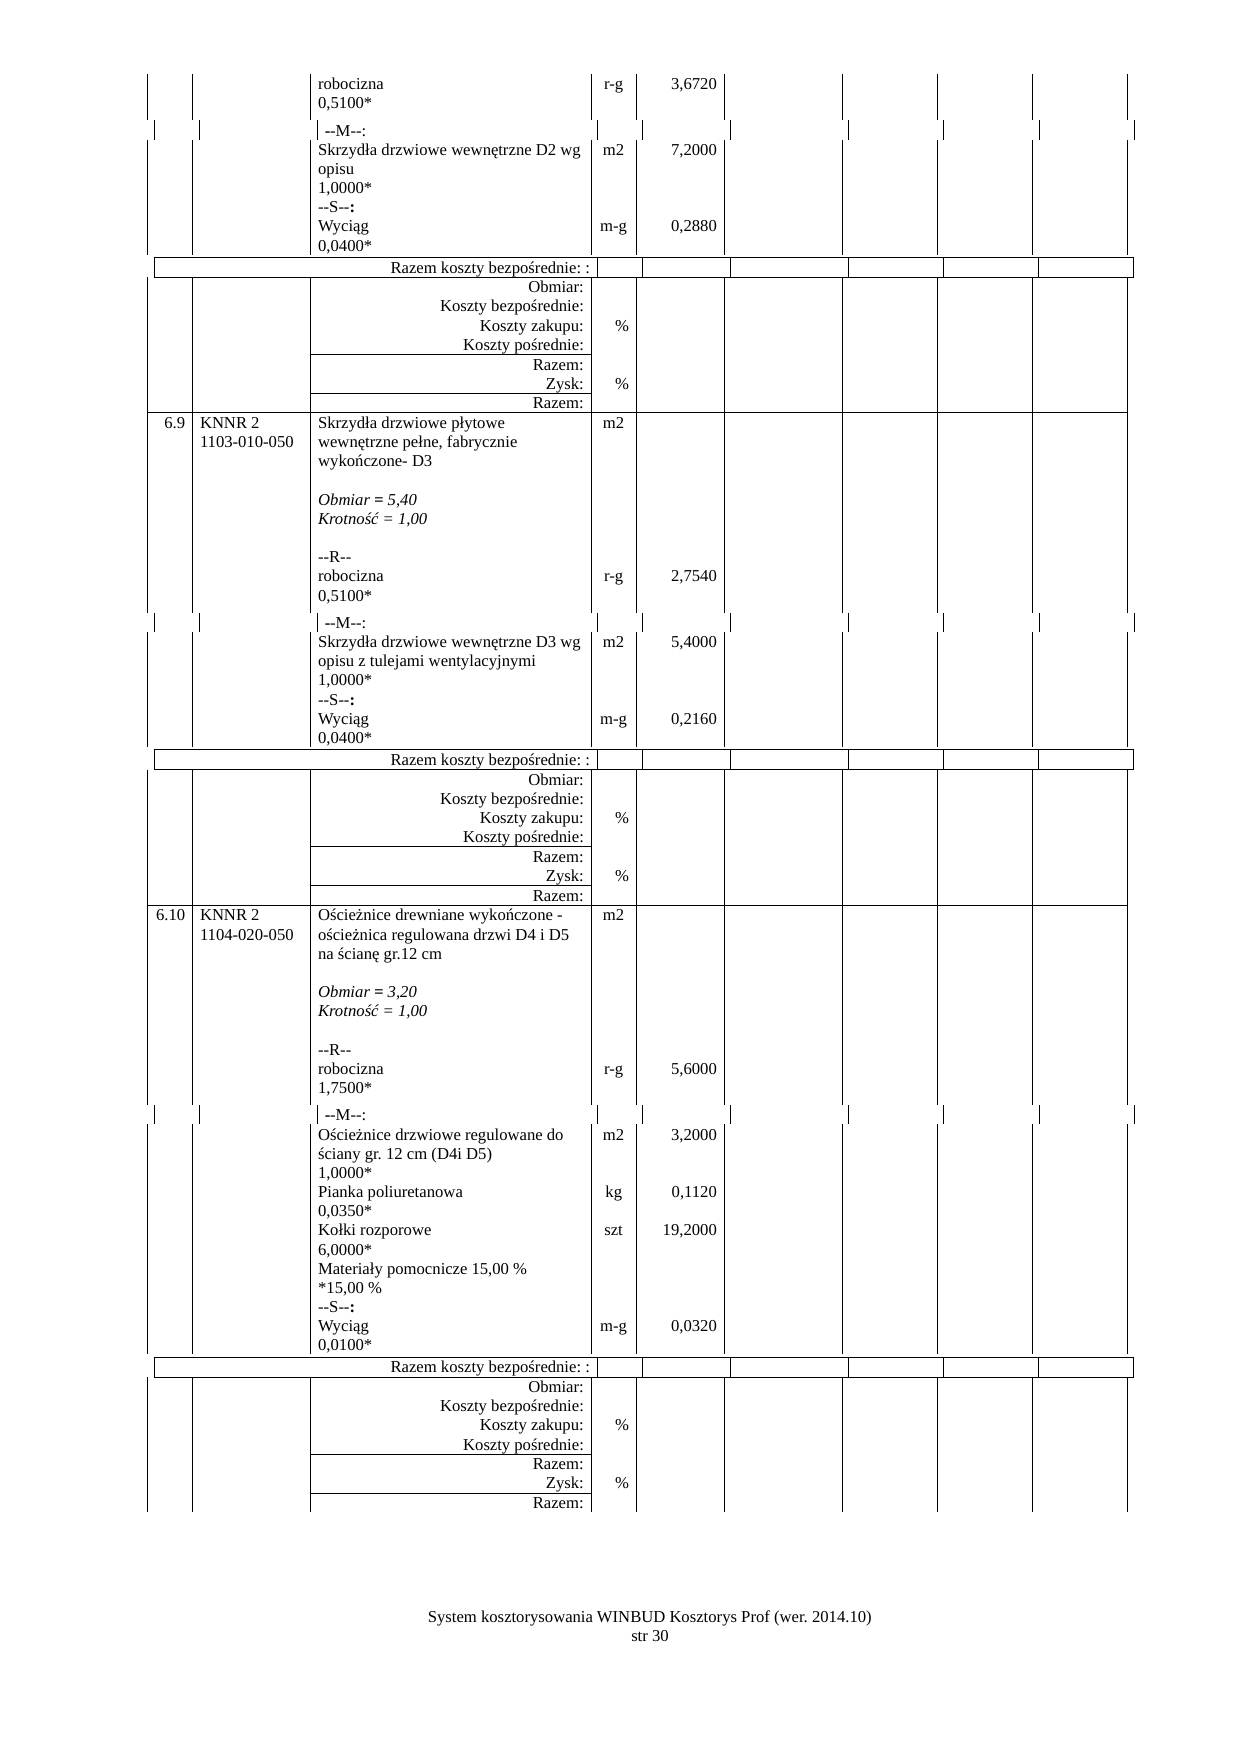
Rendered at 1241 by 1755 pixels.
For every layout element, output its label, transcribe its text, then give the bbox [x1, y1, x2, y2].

table_cell [1033, 335, 1127, 354]
table_cell [193, 789, 310, 808]
table_cell [938, 413, 1032, 547]
table_header [148, 770, 192, 789]
table_cell [637, 808, 724, 827]
table_cell [843, 866, 937, 885]
table_cell [148, 1220, 192, 1258]
table_cell [637, 197, 724, 216]
table_cell [843, 413, 937, 547]
table_cell [843, 296, 937, 315]
table_cell [592, 1454, 636, 1473]
table_cell Zysk: [311, 1473, 591, 1492]
table_cell [843, 354, 937, 373]
table_header [843, 1316, 937, 1354]
table_cell [1033, 866, 1127, 885]
table_cell [1033, 1059, 1127, 1105]
table_header [155, 120, 199, 139]
table_cell [938, 74, 1032, 120]
table_header [637, 1378, 724, 1396]
table_cell Materiały pomocnicze 15,00 % *15,00 % [311, 1259, 591, 1297]
table_cell [843, 547, 937, 566]
table_cell [592, 789, 636, 808]
table_cell [193, 808, 310, 827]
table_cell [193, 885, 310, 905]
table_header [944, 750, 1038, 769]
table_cell [725, 1493, 842, 1512]
table_cell Razem: [311, 1494, 591, 1512]
table_cell r-g [592, 1059, 636, 1105]
table_header [1033, 140, 1127, 197]
table_cell Koszty pośrednie: [311, 1434, 591, 1453]
table_header [155, 613, 199, 632]
table_cell --S--: [311, 197, 591, 216]
table_cell [1033, 1259, 1127, 1297]
table_header [643, 1358, 730, 1376]
table_header [725, 1316, 842, 1354]
table_cell [725, 1059, 842, 1105]
table_header Obmiar: [311, 1378, 591, 1396]
table_cell Razem: [311, 847, 591, 866]
table_cell [148, 866, 192, 885]
table_header [725, 1378, 842, 1396]
table_cell Razem: [311, 355, 591, 373]
table_header [725, 140, 842, 197]
table_cell [938, 827, 1032, 846]
table_cell [1033, 689, 1127, 708]
table_cell [843, 885, 937, 905]
table_cell [938, 1454, 1032, 1473]
table_header [938, 1124, 1032, 1182]
table_cell [637, 1396, 724, 1415]
table_header [148, 1316, 192, 1354]
table_cell [637, 354, 724, 373]
table_header [193, 632, 310, 689]
table_header [843, 1378, 937, 1396]
table_cell [1033, 566, 1127, 613]
table_cell [193, 393, 310, 412]
table_header [200, 120, 317, 139]
table_cell 3,6720 [637, 74, 724, 120]
table_cell --R-- [311, 1039, 591, 1058]
table_header [938, 709, 1032, 747]
table_cell [637, 885, 724, 905]
table_header [1040, 1105, 1134, 1124]
table_header [843, 140, 937, 197]
table_cell [725, 354, 842, 373]
table_cell [592, 1259, 636, 1297]
table_header [938, 216, 1032, 254]
table_header [643, 1105, 730, 1124]
table_cell [637, 1415, 724, 1434]
table_cell [843, 827, 937, 846]
table_cell [938, 547, 1032, 566]
table_cell [1033, 1454, 1127, 1473]
table_cell [1033, 1396, 1127, 1415]
table_cell [938, 335, 1032, 354]
table_cell [725, 866, 842, 885]
table_cell [1033, 1493, 1127, 1512]
table_header [193, 1124, 310, 1182]
table_cell [592, 1493, 636, 1512]
table_cell [637, 413, 724, 547]
table_header [731, 120, 848, 139]
table_cell Koszty zakupu: [311, 808, 591, 827]
table_cell [938, 789, 1032, 808]
table_cell [843, 689, 937, 708]
table_cell [637, 374, 724, 393]
table_header [849, 258, 943, 277]
table_header --M--: [318, 1105, 597, 1124]
table_cell [148, 374, 192, 393]
table_cell [193, 1220, 310, 1258]
table_cell Ościeżnice drewniane wykończone - ościeżnica regulowana drzwi D4 i D5 na ścianę gr.12 cm Obmiar = 3,20 Krotność = 1,00 [311, 906, 591, 1039]
table_header [592, 770, 636, 789]
table_header [849, 613, 943, 632]
table_header [1033, 770, 1127, 789]
table_cell [843, 374, 937, 393]
table_header m2 [592, 632, 636, 689]
table_header [1040, 613, 1134, 632]
table_cell [148, 1297, 192, 1316]
table_header [725, 278, 842, 296]
table_cell [938, 1434, 1032, 1453]
table_header [944, 120, 1039, 139]
table_cell [725, 906, 842, 1039]
table_cell [938, 1059, 1032, 1105]
table_cell [938, 1220, 1032, 1258]
table_header [731, 613, 848, 632]
table_header Wyciąg 0,0400* [311, 216, 591, 254]
table_cell [843, 846, 937, 866]
table_cell [725, 1039, 842, 1058]
table_header [938, 632, 1032, 689]
table_cell [193, 315, 310, 334]
table_header [1033, 1378, 1127, 1396]
table_header [731, 258, 848, 277]
table_cell [1033, 393, 1127, 412]
table_cell [1033, 827, 1127, 846]
table_header [148, 709, 192, 747]
table_header m-g [592, 216, 636, 254]
table_header Razem koszty bezpośrednie: : [155, 1358, 597, 1376]
table_header [148, 277, 192, 296]
table_cell [725, 1220, 842, 1258]
table_cell [843, 789, 937, 808]
table_cell [938, 1473, 1032, 1492]
table_header [1033, 1124, 1127, 1182]
table_cell [1033, 1473, 1127, 1492]
table_cell [637, 335, 724, 354]
table_cell [938, 1259, 1032, 1297]
table_header [637, 770, 724, 789]
table_cell [592, 393, 636, 412]
table_cell [148, 335, 192, 354]
table_cell [193, 74, 310, 120]
table_cell [938, 393, 1032, 412]
table_header [849, 750, 943, 769]
table_cell [938, 1297, 1032, 1316]
table_cell [193, 1259, 310, 1297]
table_cell [148, 315, 192, 334]
table_cell [637, 1297, 724, 1316]
table_header [1033, 709, 1127, 747]
table_cell [193, 296, 310, 315]
table_cell % [592, 1473, 636, 1492]
table_cell robocizna 0,5100* [311, 74, 591, 120]
table_header Ościeżnice drzwiowe regulowane do ściany gr. 12 cm (D4i D5) 1,0000* [311, 1124, 591, 1182]
table_cell [843, 315, 937, 334]
table_cell [725, 547, 842, 566]
table_cell [725, 566, 842, 613]
table_cell [637, 315, 724, 334]
table_header [1033, 1316, 1127, 1354]
table_cell [725, 393, 842, 412]
table_cell [148, 846, 192, 866]
table_header [598, 258, 642, 277]
table_cell [637, 689, 724, 708]
table_cell [1033, 374, 1127, 393]
table_cell % [592, 808, 636, 827]
table_cell [938, 808, 1032, 827]
table_cell 6.10 [148, 906, 192, 1039]
table_header [193, 1316, 310, 1354]
table_cell [938, 1493, 1032, 1512]
table_cell [843, 1059, 937, 1105]
table_header 0,2160 [637, 709, 724, 747]
table_cell [193, 1434, 310, 1453]
table_cell % [592, 1415, 636, 1434]
table_cell [725, 1396, 842, 1415]
table_cell m2 [592, 413, 636, 547]
table_header [843, 278, 937, 296]
table_cell [193, 846, 310, 866]
table_cell KNNR 2 1104-020-050 [193, 906, 310, 1039]
table_cell Koszty pośrednie: [311, 335, 591, 354]
table_cell [843, 1259, 937, 1297]
table_cell % [592, 374, 636, 393]
table_cell [148, 1473, 192, 1492]
table_cell [637, 1259, 724, 1297]
table_header [155, 1105, 199, 1124]
table_header [1033, 632, 1127, 689]
table_cell [193, 354, 310, 373]
table_header [200, 613, 317, 632]
table_header [193, 140, 310, 197]
table_header [1040, 120, 1134, 139]
table_cell Razem: [311, 394, 591, 412]
table_cell [938, 906, 1032, 1039]
table_header [1039, 750, 1133, 769]
table_cell m2 [592, 906, 636, 1039]
table_cell [637, 1473, 724, 1492]
table_header [598, 613, 642, 632]
table_cell [938, 566, 1032, 613]
table_cell [1033, 413, 1127, 547]
table_header [598, 120, 642, 139]
table_header [843, 770, 937, 789]
table_cell [843, 566, 937, 613]
table_header [200, 1105, 317, 1124]
table_cell [843, 1396, 937, 1415]
table_header [637, 278, 724, 296]
table_cell [843, 1415, 937, 1434]
table_cell [843, 1182, 937, 1220]
table_header Razem koszty bezpośrednie: : [155, 750, 597, 769]
table_cell [938, 1039, 1032, 1058]
table_cell szt [592, 1220, 636, 1258]
table_header [843, 632, 937, 689]
table_cell [592, 827, 636, 846]
table_cell [592, 1396, 636, 1415]
table_cell [725, 1454, 842, 1473]
table_header Wyciąg 0,0400* [311, 709, 591, 747]
table_cell [725, 689, 842, 708]
table_cell [725, 885, 842, 905]
table_cell [1033, 197, 1127, 216]
table_cell [592, 335, 636, 354]
table_cell [637, 789, 724, 808]
table_cell [592, 689, 636, 708]
table_cell r-g [592, 566, 636, 613]
table_cell [725, 315, 842, 334]
table_cell [637, 547, 724, 566]
table_header [148, 216, 192, 254]
table_cell [1033, 1220, 1127, 1258]
table_cell [637, 393, 724, 412]
table_header [1039, 258, 1133, 277]
table_cell [148, 1434, 192, 1453]
table_header [193, 1378, 310, 1396]
table_header [725, 1124, 842, 1182]
table_header Razem koszty bezpośrednie: : [155, 258, 597, 277]
table_cell [193, 1182, 310, 1220]
table_cell [1033, 547, 1127, 566]
table_header m-g [592, 709, 636, 747]
table_header [643, 120, 730, 139]
table_cell [193, 866, 310, 885]
table_header [938, 140, 1032, 197]
table_cell [938, 689, 1032, 708]
table_cell [148, 885, 192, 905]
table_header [944, 258, 1038, 277]
table_cell [725, 296, 842, 315]
table_cell [193, 1473, 310, 1492]
table_header [148, 632, 192, 689]
table_header [148, 140, 192, 197]
table_header 7,2000 [637, 140, 724, 197]
table_cell [725, 74, 842, 120]
table_cell [148, 1182, 192, 1220]
table_cell kg [592, 1182, 636, 1220]
table_cell [637, 296, 724, 315]
table_cell [148, 197, 192, 216]
table_header [849, 1358, 943, 1376]
table_cell [148, 1415, 192, 1434]
table_cell % [592, 315, 636, 334]
table_cell [843, 74, 937, 120]
table_header [944, 1105, 1039, 1124]
table_header 0,0320 [637, 1316, 724, 1354]
table_header [1033, 278, 1127, 296]
table_cell [938, 197, 1032, 216]
table_cell [843, 1220, 937, 1258]
table_cell [637, 1039, 724, 1058]
table_cell [592, 885, 636, 905]
table_header [193, 278, 310, 296]
table_cell [725, 1434, 842, 1453]
table_header Obmiar: [311, 278, 591, 296]
table_header [193, 709, 310, 747]
table_cell 0,1120 [637, 1182, 724, 1220]
table_header 0,2880 [637, 216, 724, 254]
table_cell [148, 1059, 192, 1105]
table_cell [1033, 1182, 1127, 1220]
table_cell [193, 827, 310, 846]
table_cell [148, 808, 192, 827]
table_cell r-g [592, 74, 636, 120]
table_header [731, 1105, 848, 1124]
table_cell 19,2000 [637, 1220, 724, 1258]
table_header [731, 750, 848, 769]
table_header [592, 1378, 636, 1396]
table_cell [592, 354, 636, 373]
table_cell [148, 1454, 192, 1473]
table_cell Zysk: [311, 866, 591, 885]
table_cell [148, 296, 192, 315]
table_cell [592, 1434, 636, 1453]
table_cell Koszty zakupu: [311, 1415, 591, 1434]
table_cell [1033, 74, 1127, 120]
table_cell [843, 197, 937, 216]
table_cell [637, 1454, 724, 1473]
table_header 5,4000 [637, 632, 724, 689]
table_cell [1033, 1039, 1127, 1058]
table_header [725, 770, 842, 789]
table_cell [938, 885, 1032, 905]
table_cell [843, 1039, 937, 1058]
table_header [643, 613, 730, 632]
table_header [725, 216, 842, 254]
table_cell [1033, 296, 1127, 315]
table_header [1033, 216, 1127, 254]
table_header [843, 216, 937, 254]
table_cell [148, 789, 192, 808]
table_cell [843, 1473, 937, 1492]
table_cell [725, 197, 842, 216]
table_header [725, 632, 842, 689]
table_cell --R-- [311, 547, 591, 566]
table_header [731, 1358, 848, 1376]
table_cell 2,7540 [637, 566, 724, 613]
table_cell [843, 393, 937, 412]
table_cell [193, 1297, 310, 1316]
table_cell [148, 74, 192, 120]
table_header m-g [592, 1316, 636, 1354]
table_header [938, 1316, 1032, 1354]
table_cell [193, 689, 310, 708]
table_cell [938, 1182, 1032, 1220]
table_header [938, 770, 1032, 789]
table_cell [938, 1415, 1032, 1434]
table_header Skrzydła drzwiowe wewnętrzne D2 wg opisu 1,0000* [311, 140, 591, 197]
table_header [643, 750, 730, 769]
table_cell [725, 374, 842, 393]
table_cell [1033, 846, 1127, 866]
table_header m2 [592, 1124, 636, 1182]
table_cell [725, 335, 842, 354]
table_cell [637, 1493, 724, 1512]
table_cell [843, 906, 937, 1039]
table_header Obmiar: [311, 770, 591, 789]
table_header [843, 1124, 937, 1182]
table_cell Kołki rozporowe 6,0000* [311, 1220, 591, 1258]
table_cell [725, 1415, 842, 1434]
table_cell [148, 1493, 192, 1512]
table_cell [148, 827, 192, 846]
table_cell [637, 1434, 724, 1453]
table_cell [148, 1039, 192, 1058]
table_header [944, 1358, 1038, 1376]
table_header 3,2000 [637, 1124, 724, 1182]
table_cell [725, 827, 842, 846]
table_cell [843, 1434, 937, 1453]
table_header Wyciąg 0,0100* [311, 1316, 591, 1354]
table_cell [1033, 1415, 1127, 1434]
table_cell [592, 1297, 636, 1316]
table_cell [938, 315, 1032, 334]
table_cell [725, 413, 842, 547]
table_cell Koszty pośrednie: [311, 827, 591, 846]
table_cell [1033, 1297, 1127, 1316]
table_cell [1033, 354, 1127, 373]
table_header --M--: [318, 613, 597, 632]
table_cell [725, 1182, 842, 1220]
table_header [193, 770, 310, 789]
table_header Skrzydła drzwiowe wewnętrzne D3 wg opisu z tulejami wentylacyjnymi 1,0000* [311, 632, 591, 689]
table_cell [193, 1396, 310, 1415]
table_cell robocizna 1,7500* [311, 1059, 591, 1105]
table_cell [1033, 808, 1127, 827]
table_cell --S--: [311, 1297, 591, 1316]
table_cell [843, 335, 937, 354]
table_cell % [592, 866, 636, 885]
table_header [938, 278, 1032, 296]
table_cell [193, 335, 310, 354]
table_cell [938, 296, 1032, 315]
table_cell [592, 1039, 636, 1058]
table_cell [148, 393, 192, 412]
table_cell [725, 1473, 842, 1492]
table_header [193, 216, 310, 254]
table_header [944, 613, 1039, 632]
table_cell Koszty bezpośrednie: [311, 789, 591, 808]
table_cell KNNR 2 1103-010-050 [193, 413, 310, 547]
table_cell [843, 1454, 937, 1473]
table_cell Koszty zakupu: [311, 315, 591, 334]
table_header [725, 709, 842, 747]
table_cell [938, 374, 1032, 393]
table_cell Razem: [311, 1455, 591, 1473]
table_cell [637, 827, 724, 846]
table_cell Zysk: [311, 374, 591, 393]
table_header m2 [592, 140, 636, 197]
table_header [592, 278, 636, 296]
table_header [598, 750, 642, 769]
table_header [1039, 1358, 1133, 1376]
table_cell [592, 846, 636, 866]
table_cell 5,6000 [637, 1059, 724, 1105]
table_cell [148, 1396, 192, 1415]
table_cell [148, 547, 192, 566]
table_cell [843, 1297, 937, 1316]
table_header --M--: [318, 120, 597, 139]
table_cell [1033, 885, 1127, 905]
table_cell [148, 566, 192, 613]
table_header [643, 258, 730, 277]
table_cell Razem: [311, 886, 591, 905]
table_cell Pianka poliuretanowa 0,0350* [311, 1182, 591, 1220]
table_cell [725, 808, 842, 827]
table_cell [938, 354, 1032, 373]
table_cell [637, 906, 724, 1039]
table_cell [637, 846, 724, 866]
table_cell [843, 1493, 937, 1512]
table_cell [725, 789, 842, 808]
table_header [843, 709, 937, 747]
table_cell [592, 197, 636, 216]
table_cell [725, 846, 842, 866]
table_header [148, 1124, 192, 1182]
table_cell [938, 1396, 1032, 1415]
table_cell [637, 866, 724, 885]
table_cell [1033, 1434, 1127, 1453]
table_cell [148, 689, 192, 708]
table_header [148, 1377, 192, 1396]
table_cell [843, 808, 937, 827]
table_cell [193, 1415, 310, 1434]
table_cell [148, 354, 192, 373]
table_cell [193, 547, 310, 566]
table_cell [725, 1297, 842, 1316]
table_cell [725, 1259, 842, 1297]
table_cell Koszty bezpośrednie: [311, 296, 591, 315]
table_cell [193, 1059, 310, 1105]
table_cell [193, 566, 310, 613]
table_cell [1033, 315, 1127, 334]
table_cell Skrzydła drzwiowe płytowe wewnętrzne pełne, fabrycznie wykończone- D3 Obmiar = 5,40 Krotność = 1,00 [311, 413, 591, 547]
table_cell [193, 197, 310, 216]
table_header [849, 120, 943, 139]
table_cell robocizna 0,5100* [311, 566, 591, 613]
table_cell [148, 1259, 192, 1297]
table_header [849, 1105, 943, 1124]
table_header [598, 1358, 642, 1376]
table_cell [1033, 789, 1127, 808]
table_cell [938, 866, 1032, 885]
table_cell --S--: [311, 689, 591, 708]
table_cell 6.9 [148, 413, 192, 547]
table_cell [592, 547, 636, 566]
table_header [598, 1105, 642, 1124]
table_header [938, 1378, 1032, 1396]
table_cell [1033, 906, 1127, 1039]
table_cell Koszty bezpośrednie: [311, 1396, 591, 1415]
table_cell [193, 374, 310, 393]
table_cell [193, 1039, 310, 1058]
table_cell [592, 296, 636, 315]
table_cell [193, 1454, 310, 1473]
table_cell [193, 1493, 310, 1512]
table_cell [938, 846, 1032, 866]
